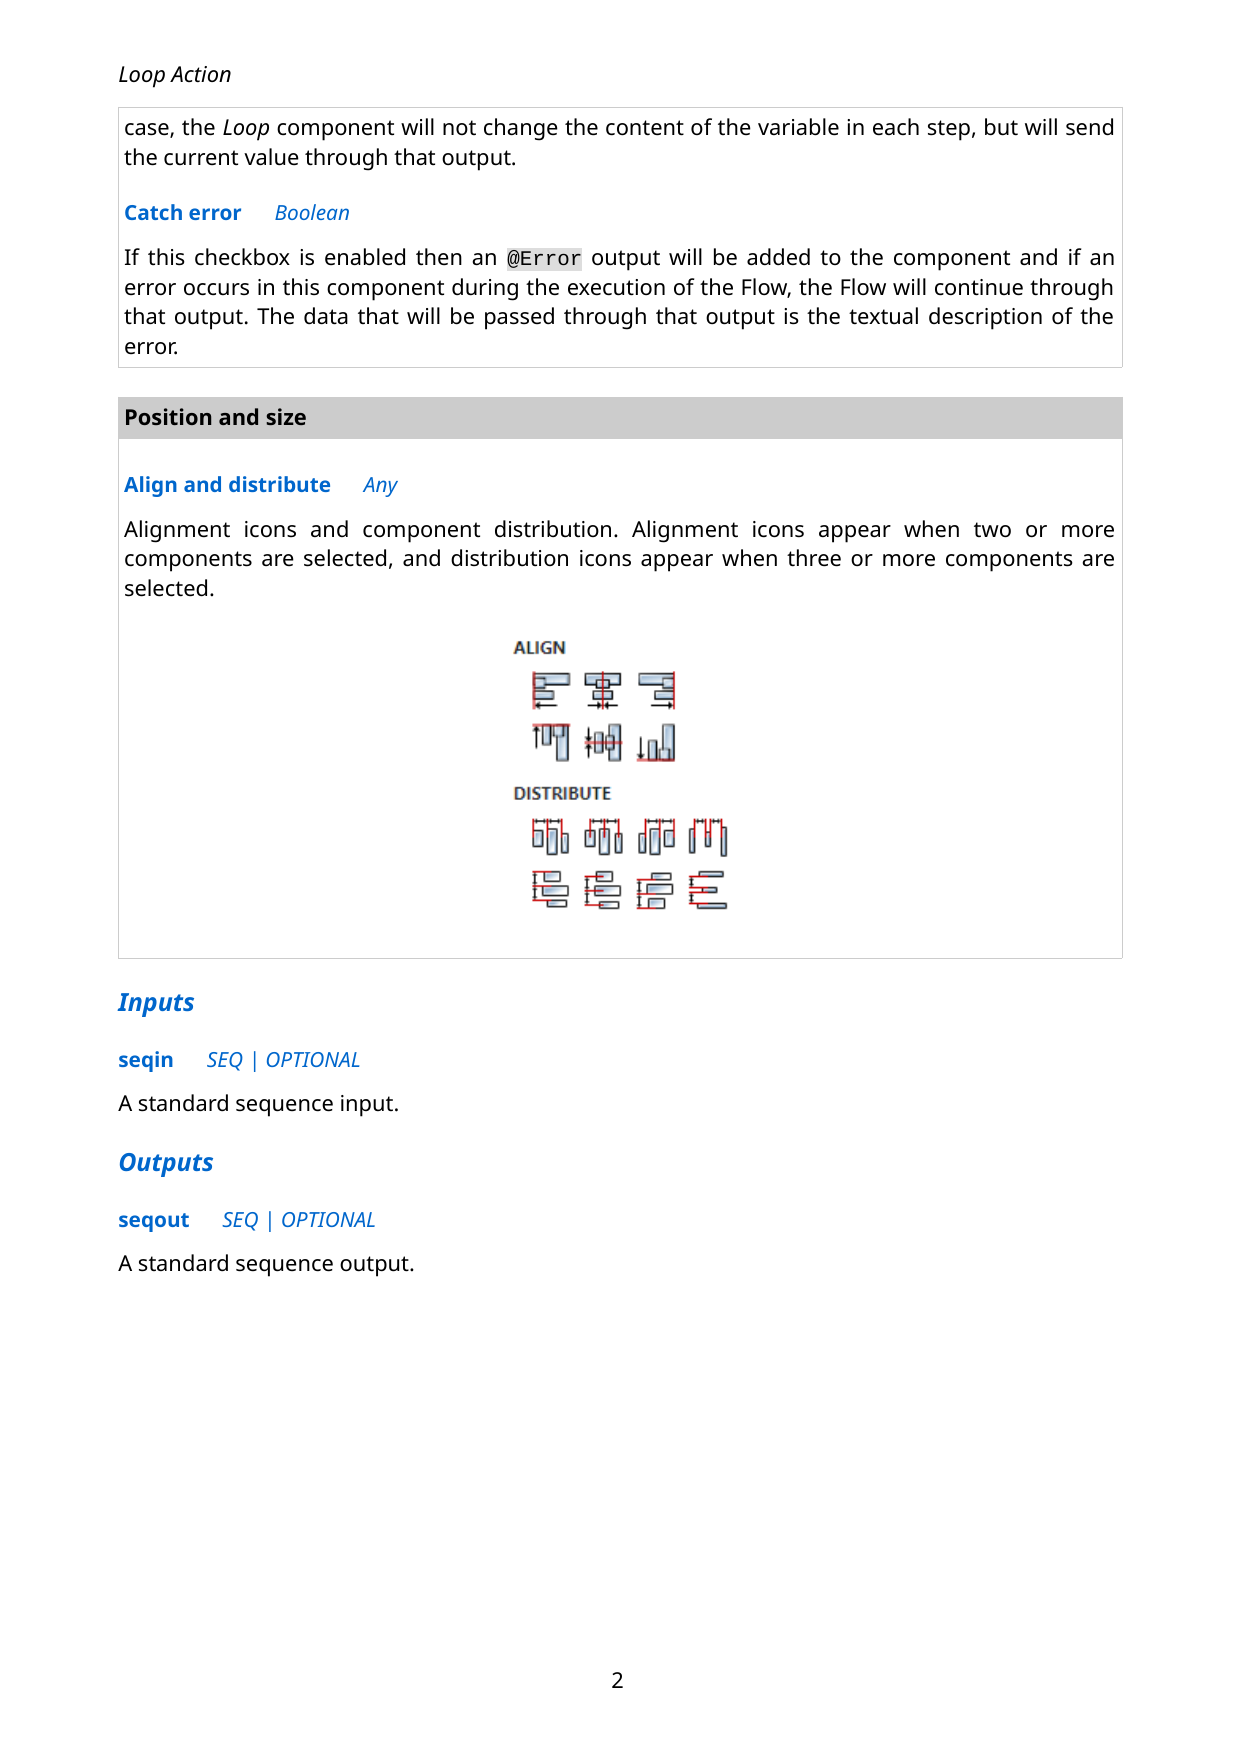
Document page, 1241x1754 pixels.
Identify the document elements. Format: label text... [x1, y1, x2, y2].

subtitle Inputs [118, 984, 1122, 1018]
picture [490, 632, 750, 922]
table_cell case, the Loop component will not change the content of the variable in each step, but will send the current value through that output. Catch error Boolean If this checkbox is enabled then an @Error output will be added to the component and if an error occurs in this component during the execution of the Flow, the Flow will continue through that output. The data that will be passed through that output is the textual description of the error. [119, 108, 1122, 367]
subtitle Outputs [118, 1144, 1122, 1178]
table_cell Align and distribute Any Alignment icons and component distribution. Alignment icons appear when two or more components are selected, and distribution icons appear when three or more components are selected. [119, 439, 1122, 958]
subtitle seqout SEQ | OPTIONAL [118, 1205, 1122, 1233]
text A standard sequence input. [118, 1088, 1122, 1118]
text A standard sequence output. [118, 1248, 1122, 1278]
subtitle seqin SEQ | OPTIONAL [118, 1045, 1122, 1073]
table_header Position and size [119, 398, 1122, 438]
